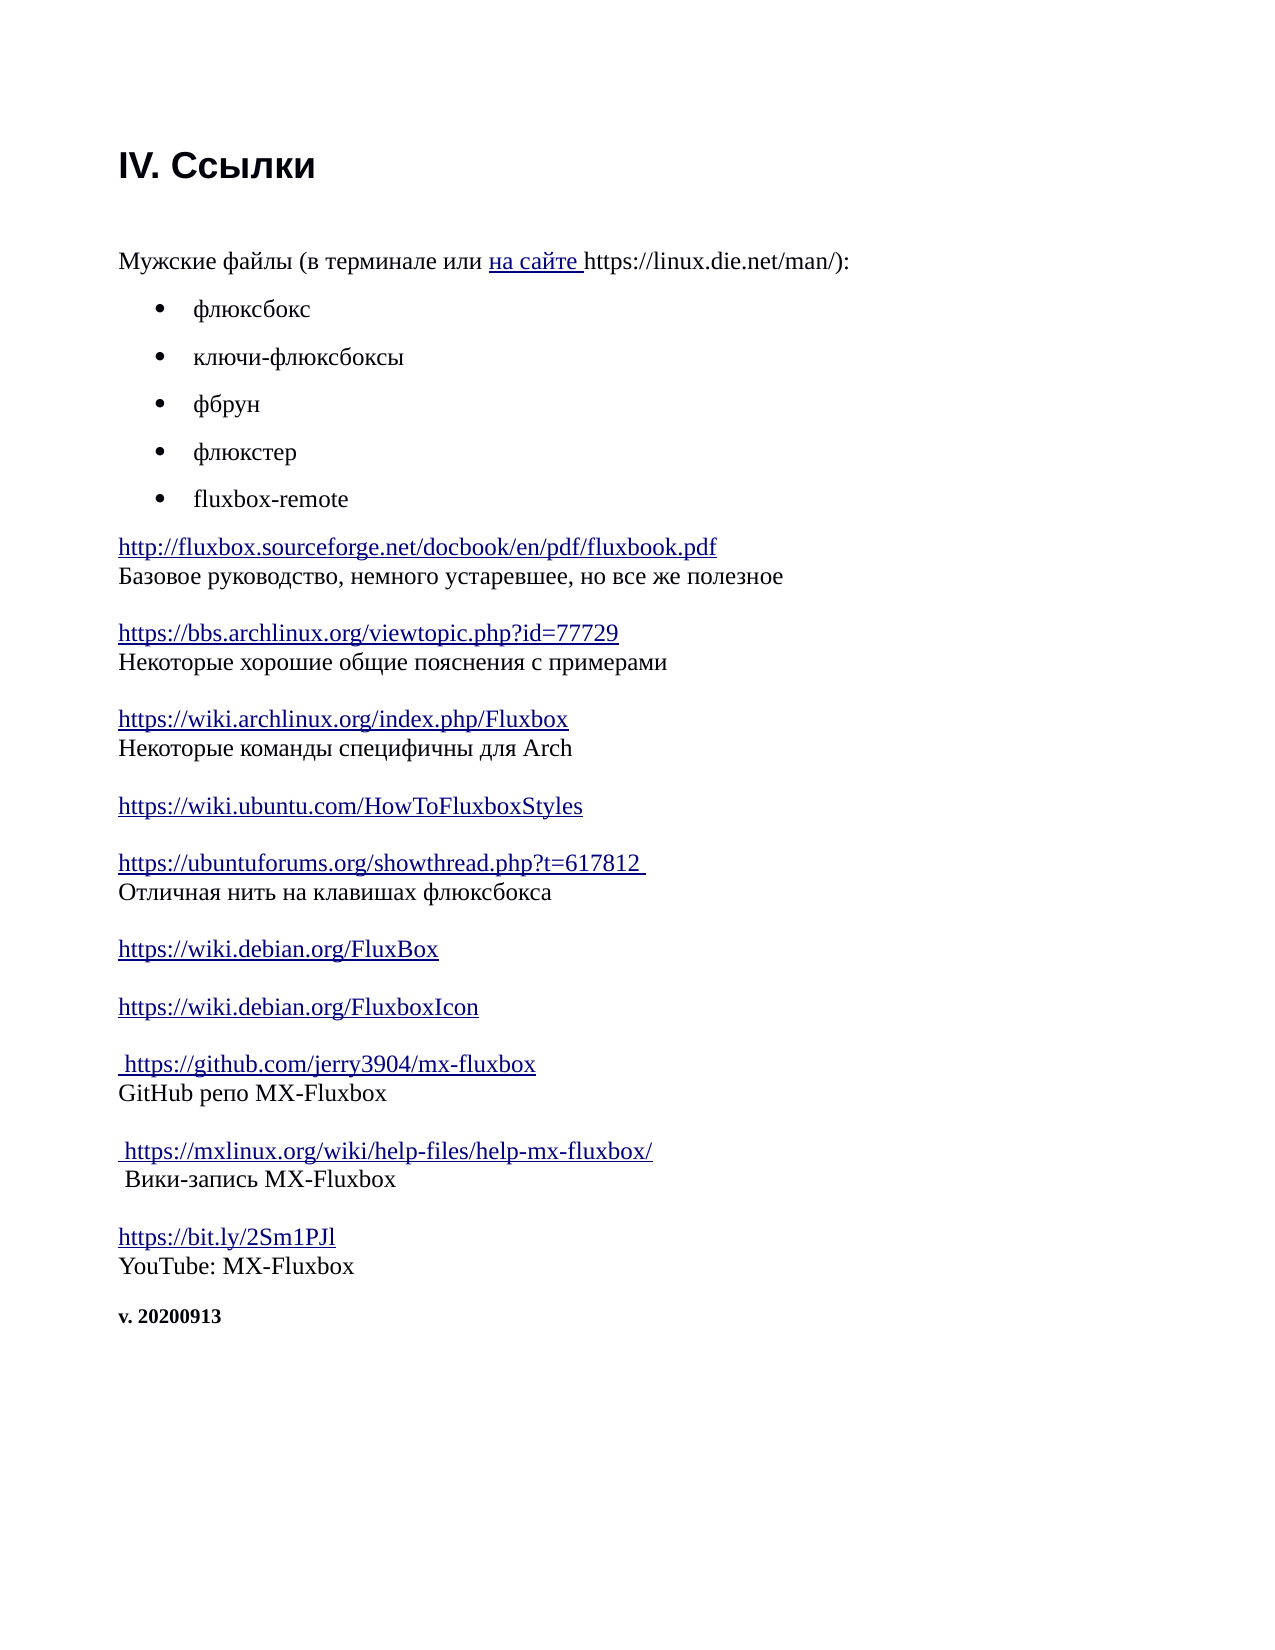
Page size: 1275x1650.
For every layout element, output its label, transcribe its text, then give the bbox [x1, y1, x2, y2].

text https://mxlinux.org/wiki/help-files/help-mx-fluxbox/ [118, 1136, 1157, 1164]
list флюксбокс [156, 294, 1157, 323]
text https://wiki.ubuntu.com/HowToFluxboxStyles [118, 791, 1157, 819]
text v. 20200913 [118, 1303, 1157, 1328]
text Базовое руководство, немного устаревшее, но все же полезное [118, 561, 1157, 589]
list fluxbox-remote [156, 484, 1157, 513]
text Некоторые команды специфичны для Arch [118, 733, 1157, 762]
list флюкстер [156, 437, 1157, 466]
text https://wiki.archlinux.org/index.php/Fluxbox [118, 704, 1157, 733]
text https://wiki.debian.org/FluxboxIcon [118, 992, 1157, 1021]
list ключи-флюксбоксы [156, 342, 1157, 370]
subtitle IV. Ссылки [118, 143, 1157, 186]
text YouTube: MX-Fluxbox [118, 1251, 1157, 1279]
text Вики-запись MX-Fluxbox [118, 1164, 1157, 1193]
text https://bit.ly/2Sm1PJl [118, 1222, 1157, 1251]
text http://fluxbox.sourceforge.net/docbook/en/pdf/fluxbook.pdf [118, 532, 1157, 561]
text Отличная нить на клавишах флюксбокса [118, 877, 1157, 906]
text Некоторые хорошие общие пояснения с примерами [118, 647, 1157, 676]
text https://ubuntuforums.org/showthread.php?t=617812 [118, 848, 1157, 877]
text GitHub репо MX-Fluxbox [118, 1078, 1157, 1107]
text Мужские файлы (в терминале или на сайте https://linux.die.net/man/): [118, 246, 1157, 275]
text https://github.com/jerry3904/mx-fluxbox [118, 1049, 1157, 1078]
text https://wiki.debian.org/FluxBox [118, 934, 1157, 963]
text https://bbs.archlinux.org/viewtopic.php?id=77729 [118, 618, 1157, 647]
list фбрун [156, 389, 1157, 418]
